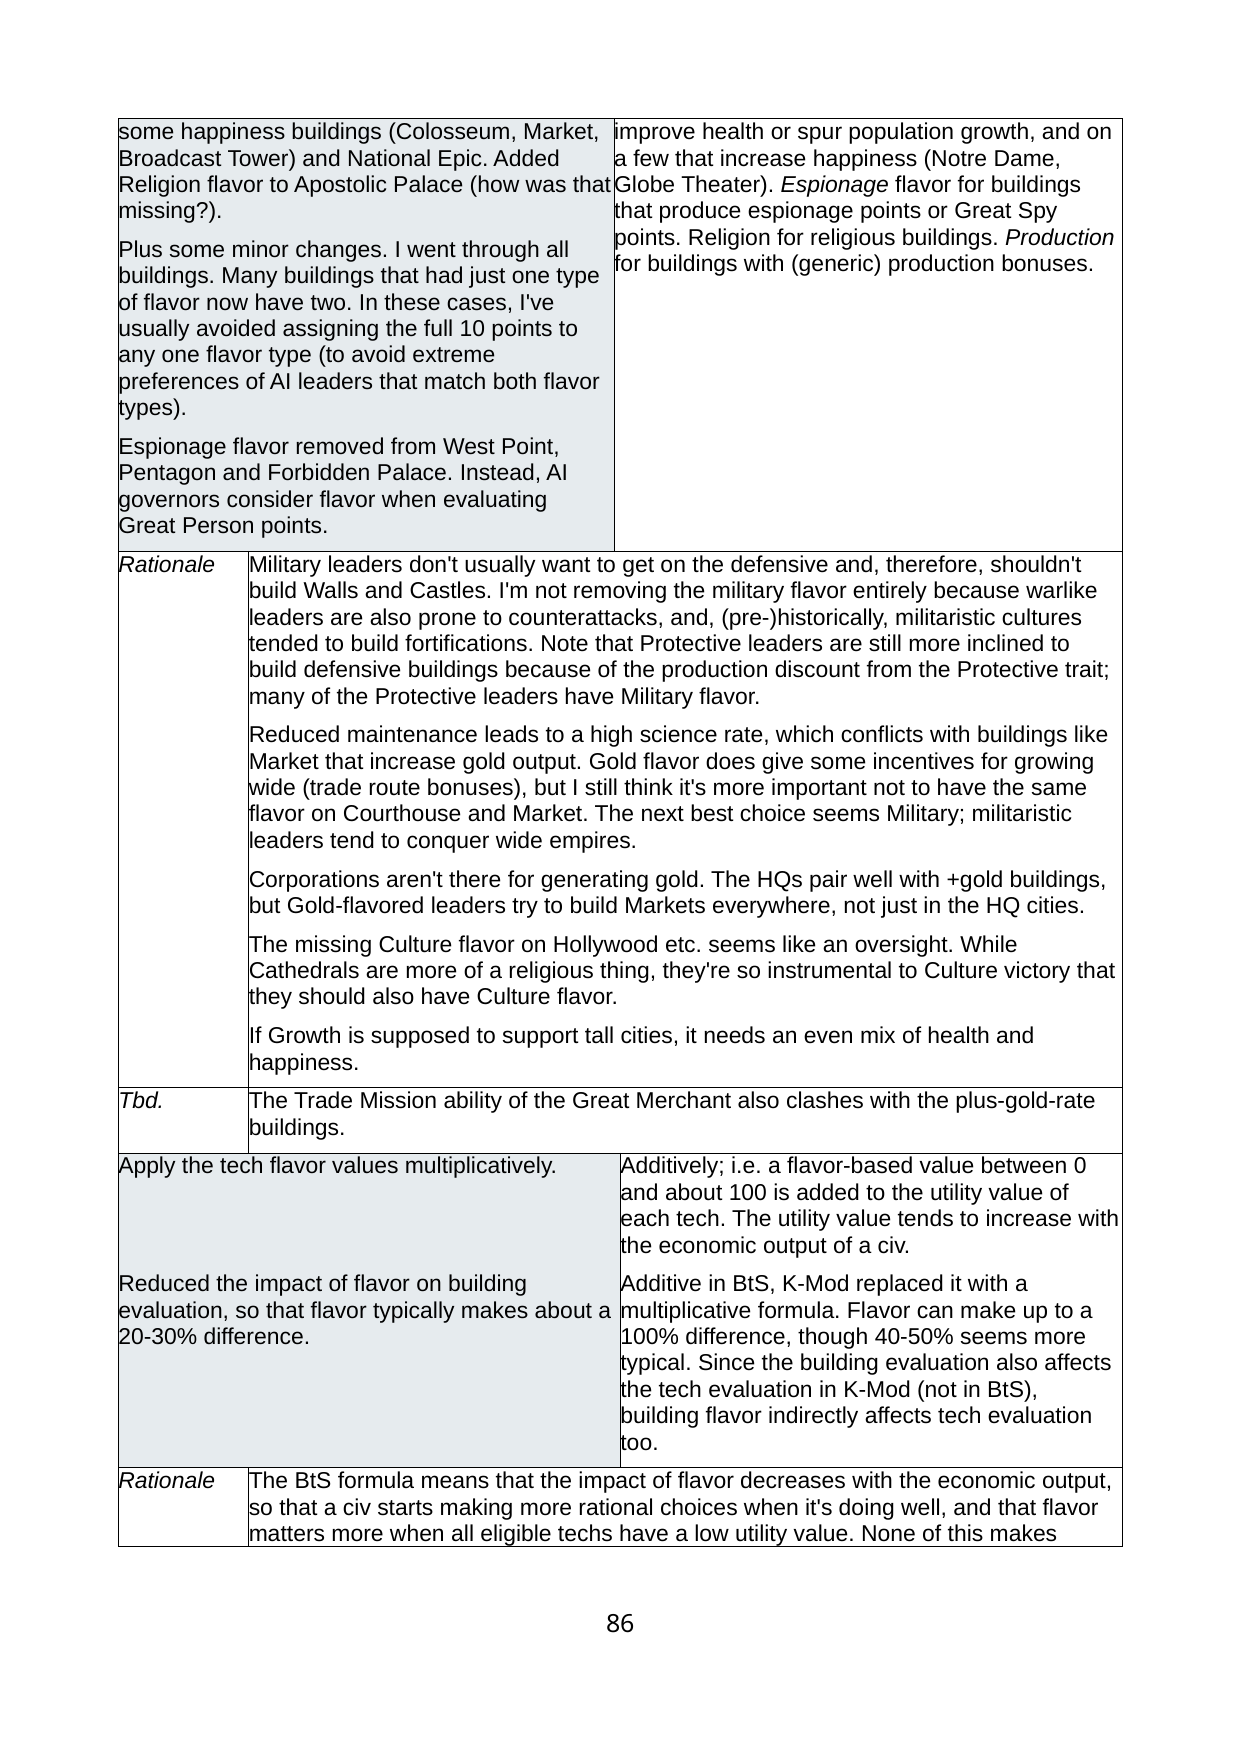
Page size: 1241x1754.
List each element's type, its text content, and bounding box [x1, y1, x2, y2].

table_cell Tbd. [119, 1088, 248, 1152]
table_cell Military leaders don't usually want to get on the defensive and, therefore, shouldn't build Walls and Castles. I'm not removing the military flavor entirely because warlike leaders are also prone to counterattacks, and, (pre-)historically, militaristic cultures tended to build fortifications. Note that Protective leaders are still more inclined to build defensive buildings because of the production discount from the Protective trait; many of the Protective leaders have Military flavor. Reduced maintenance leads to a high science rate, which conflicts with buildings like Market that increase gold output. Gold flavor does give some incentives for growing wide (trade route bonuses), but I still think it's more important not to have the same flavor on Courthouse and Market. The next best choice seems Military; militaristic leaders tend to conquer wide empires. Corporations aren't there for generating gold. The HQs pair well with +gold buildings, but Gold-flavored leaders try to build Markets everywhere, not just in the HQ cities. The missing Culture flavor on Hollywood etc. seems like an oversight. While Cathedrals are more of a religious thing, they're so instrumental to Culture victory that they should also have Culture flavor. If Growth is supposed to support tall cities, it needs an even mix of health and happiness. [249, 552, 1122, 1087]
table_cell Apply the tech flavor values multiplicatively. Reduced the impact of flavor on building evaluation, so that flavor typically makes about a 20-30% difference. [119, 1154, 620, 1467]
table_cell Rationale [119, 552, 248, 1087]
table_cell improve health or spur population growth, and on a few that increase happiness (Notre Dame, Globe Theater). Espionage flavor for buildings that produce espionage points or Great Spy points. Religion for religious buildings. Production for buildings with (generic) production bonuses. [615, 119, 1122, 551]
table_cell Additively; i.e. a flavor-based value between 0 and about 100 is added to the utility value of each tech. The utility value tends to increase with the economic output of a civ. Additive in BtS, K-Mod replaced it with a multiplicative formula. Flavor can make up to a 100% difference, though 40-50% seems more typical. Since the building evaluation also affects the tech evaluation in K-Mod (not in BtS), building flavor indirectly affects tech evaluation too. [621, 1154, 1122, 1467]
table_cell The BtS formula means that the impact of flavor decreases with the economic output, so that a civ starts making more rational choices when it's doing well, and that flavor matters more when all eligible techs have a low utility value. None of this makes [249, 1468, 1122, 1546]
table_cell some happiness buildings (Colosseum, Market, Broadcast Tower) and National Epic. Added Religion flavor to Apostolic Palace (how was that missing?). Plus some minor changes. I went through all buildings. Many buildings that had just one type of flavor now have two. In these cases, I've usually avoided assigning the full 10 points to any one flavor type (to avoid extreme preferences of AI leaders that match both flavor types). Espionage flavor removed from West Point, Pentagon and Forbidden Palace. Instead, AI governors consider flavor when evaluating Great Person points. [119, 119, 614, 551]
table_cell Rationale [119, 1468, 248, 1546]
table_cell The Trade Mission ability of the Great Merchant also clashes with the plus-gold-rate buildings. [249, 1088, 1122, 1152]
